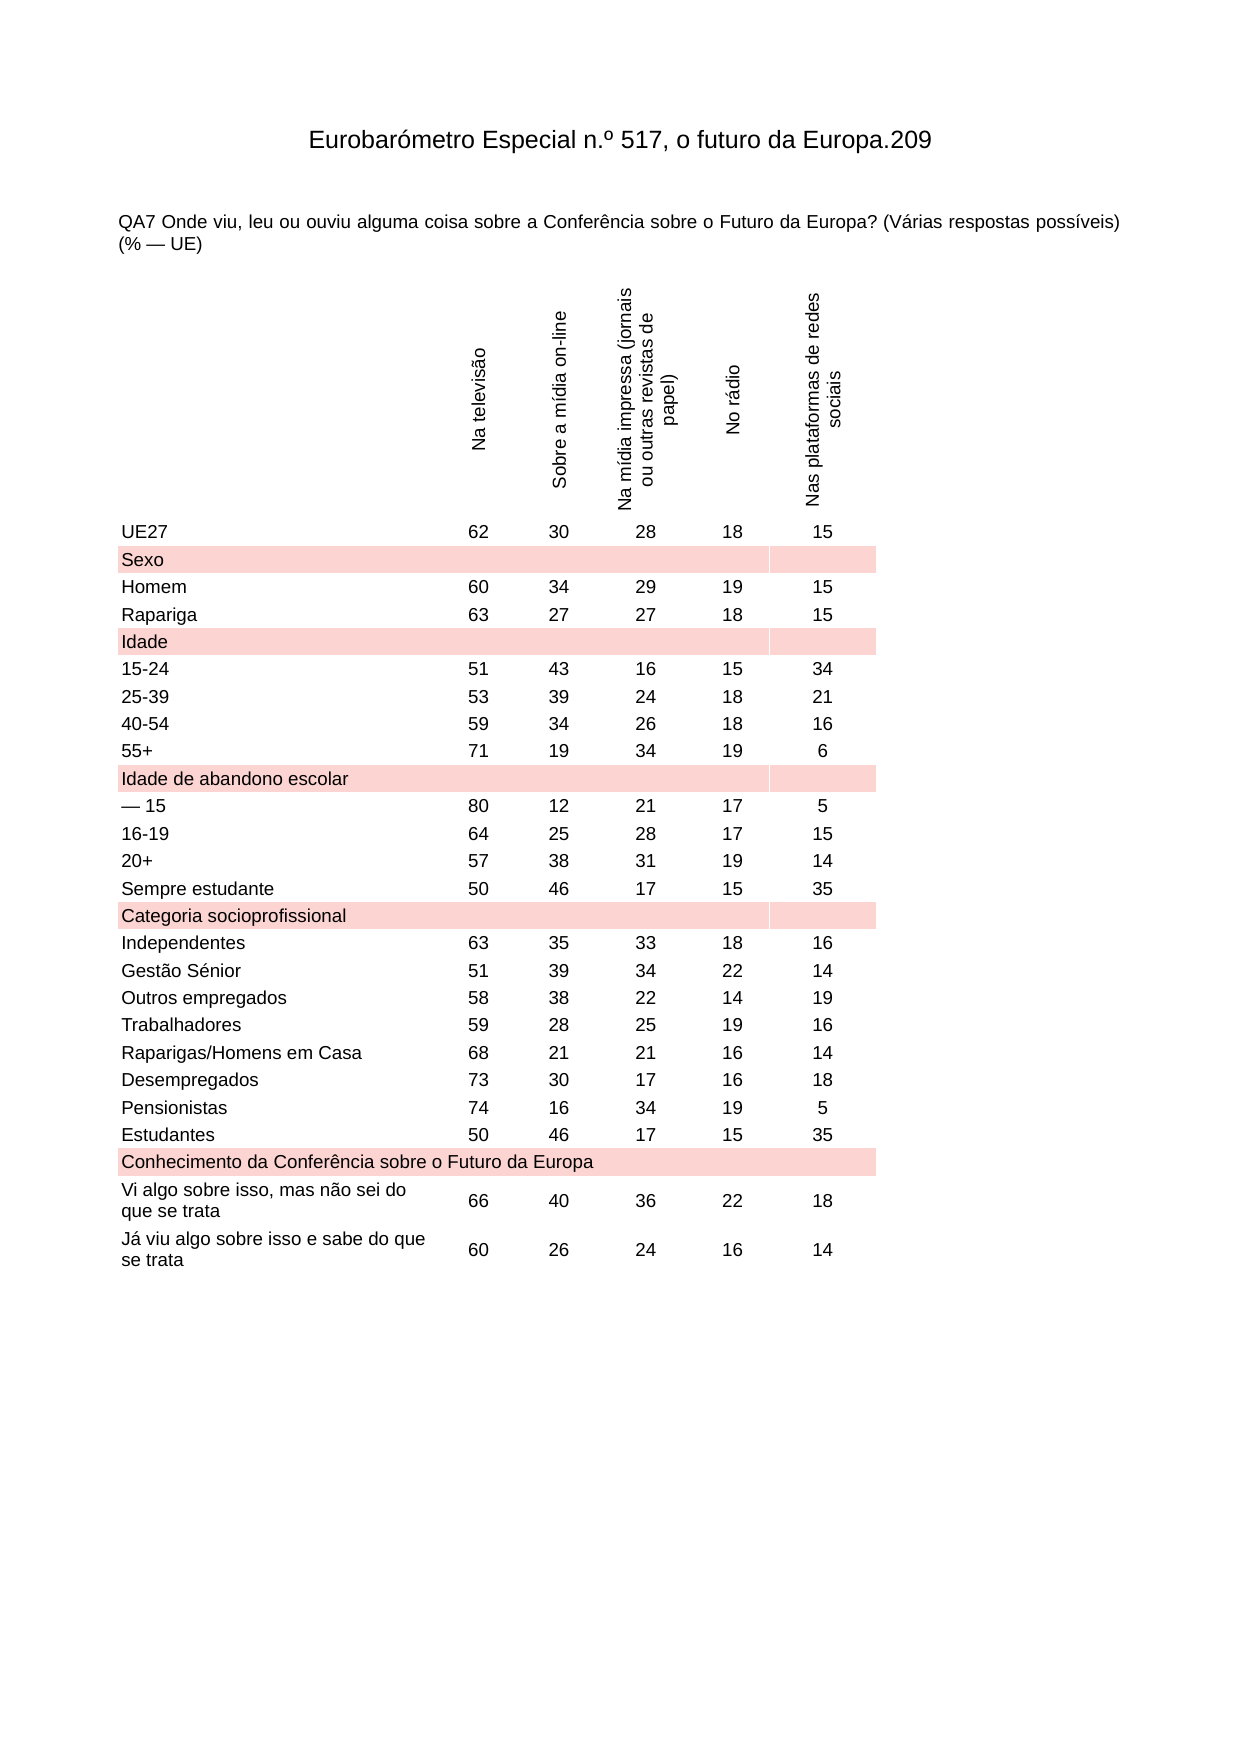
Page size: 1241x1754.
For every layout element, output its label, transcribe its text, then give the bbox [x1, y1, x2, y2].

table_cell [521, 902, 596, 929]
table_cell 15 [695, 874, 769, 902]
table_cell 17 [596, 874, 695, 902]
table_cell Trabalhadores [118, 1011, 435, 1039]
table_cell 19 [521, 738, 596, 765]
table_cell 55+ [118, 738, 435, 765]
table_cell 50 [435, 1121, 521, 1148]
table_cell [695, 628, 769, 655]
table_cell 15 [695, 655, 769, 683]
table_cell 53 [435, 683, 521, 710]
table_cell 16 [695, 1225, 769, 1274]
table_cell 14 [770, 1039, 876, 1066]
table_cell 19 [695, 847, 769, 874]
table_cell 16 [521, 1094, 596, 1121]
table_cell 26 [596, 710, 695, 737]
table_cell [521, 765, 596, 792]
table_cell 68 [435, 1039, 521, 1066]
table_cell 17 [695, 792, 769, 819]
table_cell [521, 546, 596, 573]
table_cell [770, 765, 876, 792]
table_cell [435, 546, 521, 573]
table_cell 17 [596, 1121, 695, 1148]
table_cell 50 [435, 874, 521, 902]
table_cell Categoria socioprofissional [118, 902, 435, 929]
table_cell 28 [521, 1011, 596, 1039]
table_cell 15 [770, 600, 876, 628]
table_cell 40-54 [118, 710, 435, 737]
table_cell 26 [521, 1225, 596, 1274]
table_cell Pensionistas [118, 1094, 435, 1121]
table_cell 15 [770, 820, 876, 847]
table_cell 51 [435, 655, 521, 683]
table_cell 19 [770, 984, 876, 1011]
table_cell 62 [435, 518, 521, 546]
table_cell 21 [596, 792, 695, 819]
table_cell 59 [435, 1011, 521, 1039]
table_cell 35 [770, 1121, 876, 1148]
table_cell 73 [435, 1066, 521, 1093]
table_cell 16 [695, 1066, 769, 1093]
table_cell 18 [695, 600, 769, 628]
table_cell 58 [435, 984, 521, 1011]
table_cell 27 [521, 600, 596, 628]
table_cell 14 [770, 847, 876, 874]
text QA7 Onde viu, leu ou ouviu alguma coisa sobre a Conferência sobre o Futuro da Europa? (Várias respostas possíveis) (% — UE) [118, 211, 1122, 254]
table_cell 31 [596, 847, 695, 874]
table_cell 38 [521, 847, 596, 874]
table_cell [596, 628, 695, 655]
table_cell 6 [770, 738, 876, 765]
table_cell 14 [695, 984, 769, 1011]
table_header Nas plataformas de redes sociais [770, 282, 876, 518]
table_cell 66 [435, 1176, 521, 1225]
table_cell 63 [435, 929, 521, 957]
table_cell 63 [435, 600, 521, 628]
table_cell 18 [695, 929, 769, 957]
table_cell 30 [521, 518, 596, 546]
table_cell 59 [435, 710, 521, 737]
table_header [118, 282, 435, 518]
table_cell 28 [596, 820, 695, 847]
table_cell 16 [770, 929, 876, 957]
table_cell 15 [695, 1121, 769, 1148]
table_cell 34 [596, 738, 695, 765]
table_cell 5 [770, 792, 876, 819]
table_cell 71 [435, 738, 521, 765]
table_cell 5 [770, 1094, 876, 1121]
table_cell 20+ [118, 847, 435, 874]
table_cell Independentes [118, 929, 435, 957]
table_cell [770, 902, 876, 929]
table_cell Conhecimento da Conferência sobre o Futuro da Europa [118, 1148, 876, 1176]
table_cell 18 [695, 683, 769, 710]
table_cell [435, 765, 521, 792]
table_cell 34 [521, 710, 596, 737]
table_cell 21 [596, 1039, 695, 1066]
table_cell 18 [770, 1066, 876, 1093]
table_cell Homem [118, 573, 435, 600]
table_cell Rapariga [118, 600, 435, 628]
table_cell 14 [770, 957, 876, 984]
table_cell [770, 628, 876, 655]
table_cell Raparigas/Homens em Casa [118, 1039, 435, 1066]
table_cell [596, 902, 695, 929]
table_cell Outros empregados [118, 984, 435, 1011]
table_cell 14 [770, 1225, 876, 1274]
table_cell 17 [596, 1066, 695, 1093]
table_cell 16 [695, 1039, 769, 1066]
table_cell 16-19 [118, 820, 435, 847]
table_cell [596, 546, 695, 573]
table_cell [770, 546, 876, 573]
table_cell Já viu algo sobre isso e sabe do que se trata [118, 1225, 435, 1274]
table_cell [521, 628, 596, 655]
table_cell Gestão Sénior [118, 957, 435, 984]
table_cell Idade de abandono escolar [118, 765, 435, 792]
table_cell 29 [596, 573, 695, 600]
table_cell 35 [521, 929, 596, 957]
table_cell Idade [118, 628, 435, 655]
table_cell 25 [596, 1011, 695, 1039]
table_cell 46 [521, 874, 596, 902]
table_cell 57 [435, 847, 521, 874]
table_cell 60 [435, 573, 521, 600]
table_cell 19 [695, 738, 769, 765]
table_header No rádio [695, 282, 769, 518]
table_cell 19 [695, 573, 769, 600]
table_cell 15 [770, 573, 876, 600]
table_cell 18 [695, 710, 769, 737]
table_cell 46 [521, 1121, 596, 1148]
table_cell 18 [695, 518, 769, 546]
table_cell [695, 902, 769, 929]
table_cell 43 [521, 655, 596, 683]
table_cell 51 [435, 957, 521, 984]
table_cell 18 [770, 1176, 876, 1225]
table_cell 38 [521, 984, 596, 1011]
table_cell 34 [770, 655, 876, 683]
table_cell 17 [695, 820, 769, 847]
table_cell 25 [521, 820, 596, 847]
table_cell Sempre estudante [118, 874, 435, 902]
table_cell [695, 546, 769, 573]
table_cell [435, 628, 521, 655]
table_header Sobre a mídia on-line [521, 282, 596, 518]
table_cell Estudantes [118, 1121, 435, 1148]
table_cell 64 [435, 820, 521, 847]
table_header Na mídia impressa (jornais ou outras revistas de papel) [596, 282, 695, 518]
table_cell 12 [521, 792, 596, 819]
table_cell 24 [596, 1225, 695, 1274]
table_cell 35 [770, 874, 876, 902]
table_cell 34 [596, 1094, 695, 1121]
table_cell 24 [596, 683, 695, 710]
table_cell — 15 [118, 792, 435, 819]
table_cell 16 [770, 710, 876, 737]
table_cell [695, 765, 769, 792]
table_cell Sexo [118, 546, 435, 573]
table_cell 15-24 [118, 655, 435, 683]
table_cell 19 [695, 1094, 769, 1121]
table_cell 34 [596, 957, 695, 984]
table_cell 22 [596, 984, 695, 1011]
table_cell Vi algo sobre isso, mas não sei do que se trata [118, 1176, 435, 1225]
table_cell 40 [521, 1176, 596, 1225]
table_cell 80 [435, 792, 521, 819]
table_cell 39 [521, 957, 596, 984]
table_cell UE27 [118, 518, 435, 546]
table_header Na televisão [435, 282, 521, 518]
table_cell 25-39 [118, 683, 435, 710]
table_cell 22 [695, 957, 769, 984]
table_cell 16 [770, 1011, 876, 1039]
table_cell 33 [596, 929, 695, 957]
table_cell 39 [521, 683, 596, 710]
table_cell 60 [435, 1225, 521, 1274]
table_cell 34 [521, 573, 596, 600]
table_cell 15 [770, 518, 876, 546]
table_cell 21 [521, 1039, 596, 1066]
table_cell 74 [435, 1094, 521, 1121]
table_cell 19 [695, 1011, 769, 1039]
table_cell 28 [596, 518, 695, 546]
table_cell 22 [695, 1176, 769, 1225]
table_cell 16 [596, 655, 695, 683]
table_cell Desempregados [118, 1066, 435, 1093]
table_cell 36 [596, 1176, 695, 1225]
table_cell 30 [521, 1066, 596, 1093]
table_cell 27 [596, 600, 695, 628]
table_cell [596, 765, 695, 792]
table_cell [435, 902, 521, 929]
table_cell 21 [770, 683, 876, 710]
